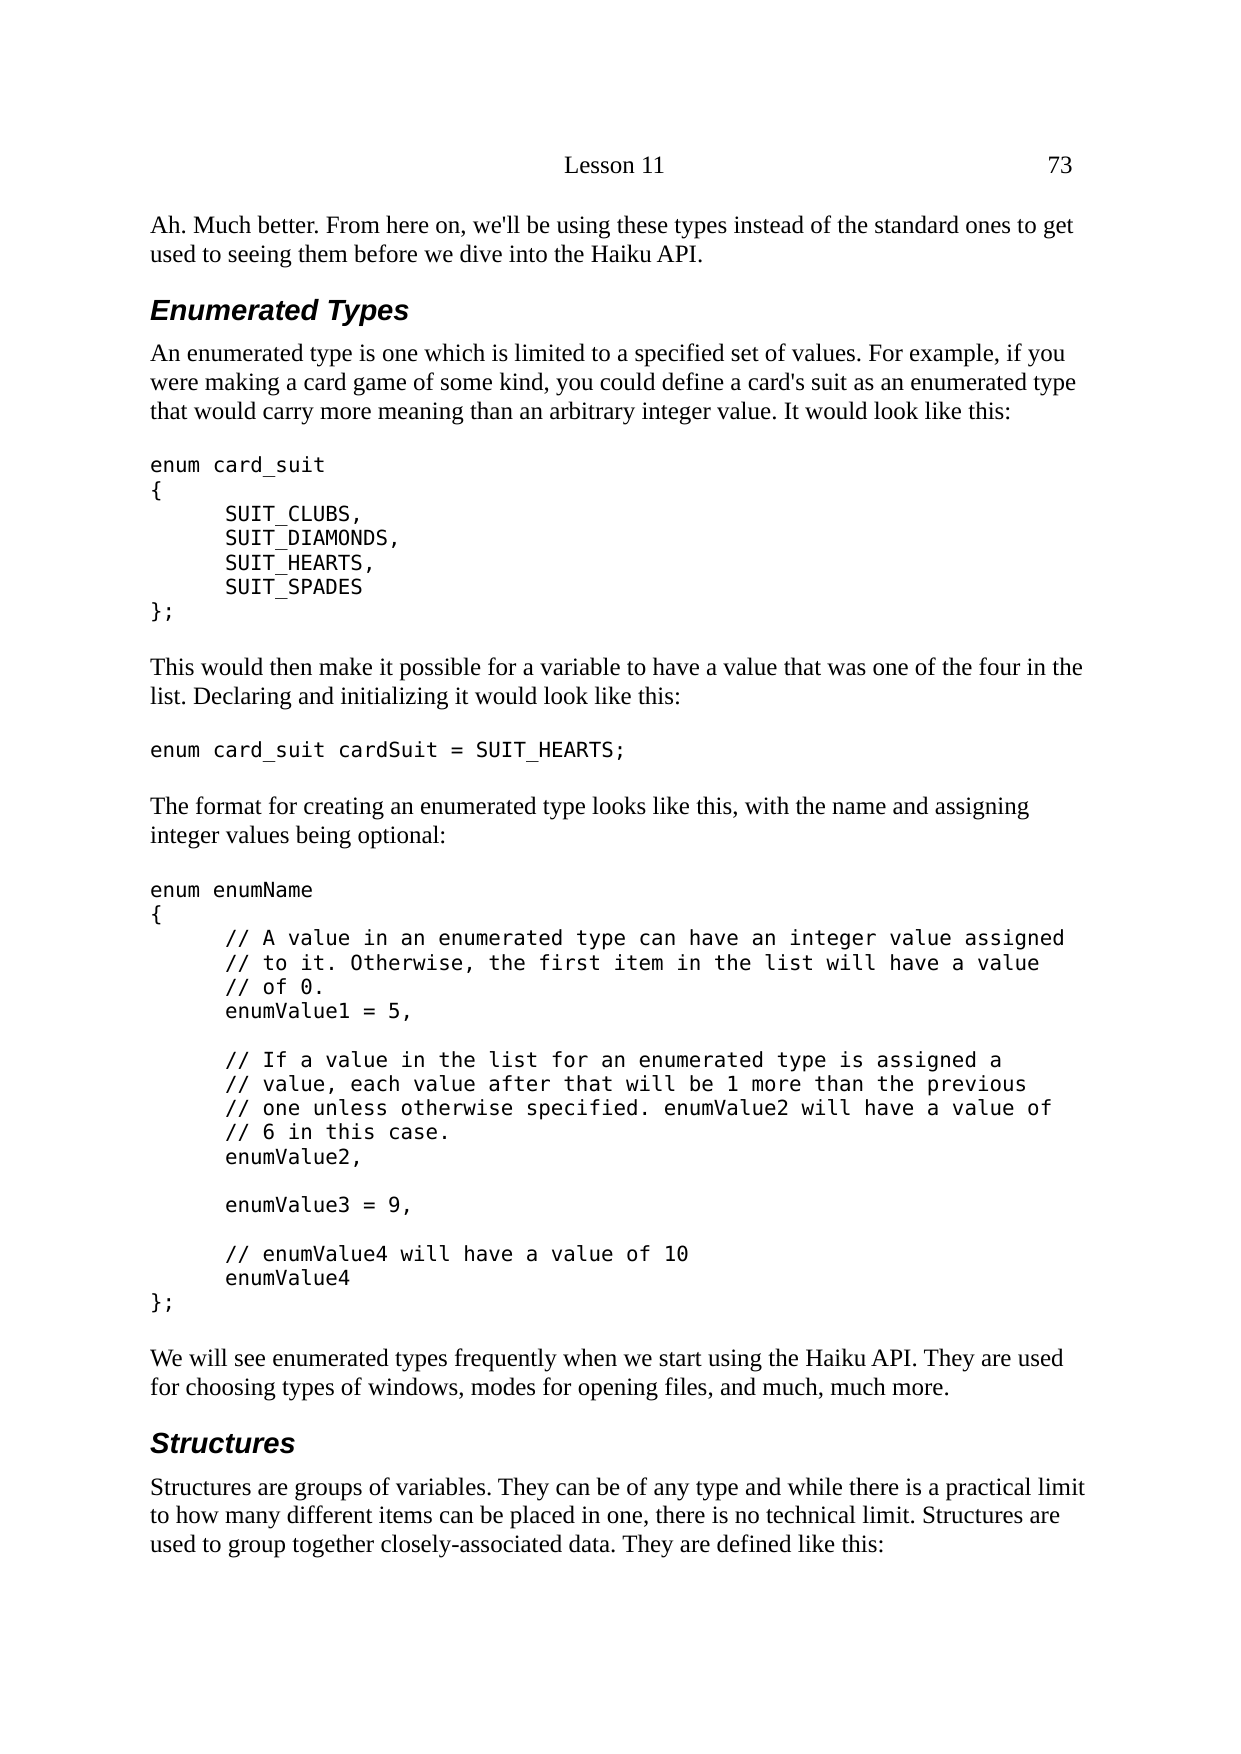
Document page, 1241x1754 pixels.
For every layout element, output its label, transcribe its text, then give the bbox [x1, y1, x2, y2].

text Structures are groups of variables. They can be of any type and while there is a practical limit to how many different items can be placed in one, there is no technical limit. Structures are used to group together closely-associated data. They are defined like this: [150, 1472, 1091, 1558]
subtitle Structures [150, 1426, 1091, 1459]
text { [150, 478, 1091, 502]
text enumValue1 = 5, [150, 999, 1091, 1023]
text enum enumName [150, 878, 1091, 902]
text SUIT_CLUBS, [150, 502, 1091, 526]
text enum card_suit [150, 453, 1091, 478]
text enum card_suit cardSuit = SUIT_HEARTS; [150, 738, 1091, 763]
text // enumValue4 will have a value of 10 [150, 1242, 1091, 1266]
text An enumerated type is one which is limited to a specified set of values. For example, if you were making a card game of some kind, you could define a card's suit as an enumerated type that would carry more meaning than an arbitrary integer value. It would look like this: [150, 338, 1091, 425]
text enumValue4 }; [150, 1266, 1091, 1314]
text // to it. Otherwise, the first item in the list will have a value [150, 951, 1091, 975]
text // of 0. [150, 975, 1091, 999]
text The format for creating an enumerated type looks like this, with the name and assigning integer values being optional: [150, 791, 1091, 849]
text SUIT_SPADES }; [150, 575, 1091, 623]
text // 6 in this case. [150, 1120, 1091, 1145]
text SUIT_HEARTS, [150, 551, 1091, 575]
subtitle Enumerated Types [150, 292, 1091, 326]
text SUIT_DIAMONDS, [150, 526, 1091, 551]
text // value, each value after that will be 1 more than the previous [150, 1072, 1091, 1096]
text enumValue2, [150, 1145, 1091, 1169]
text // If a value in the list for an enumerated type is assigned a [150, 1048, 1091, 1072]
text // A value in an enumerated type can have an integer value assigned [150, 926, 1091, 951]
text { [150, 902, 1091, 926]
text This would then make it possible for a variable to have a value that was one of the four in the list. Declaring and initializing it would look like this: [150, 652, 1091, 710]
text enumValue3 = 9, [150, 1193, 1091, 1217]
text We will see enumerated types frequently when we start using the Haiku API. They are used for choosing types of windows, modes for opening files, and much, much more. [150, 1343, 1091, 1401]
text // one unless otherwise specified. enumValue2 will have a value of [150, 1096, 1091, 1120]
text Ah. Much better. From here on, we'll be using these types instead of the standard ones to get used to seeing them before we dive into the Haiku API. [150, 210, 1091, 267]
